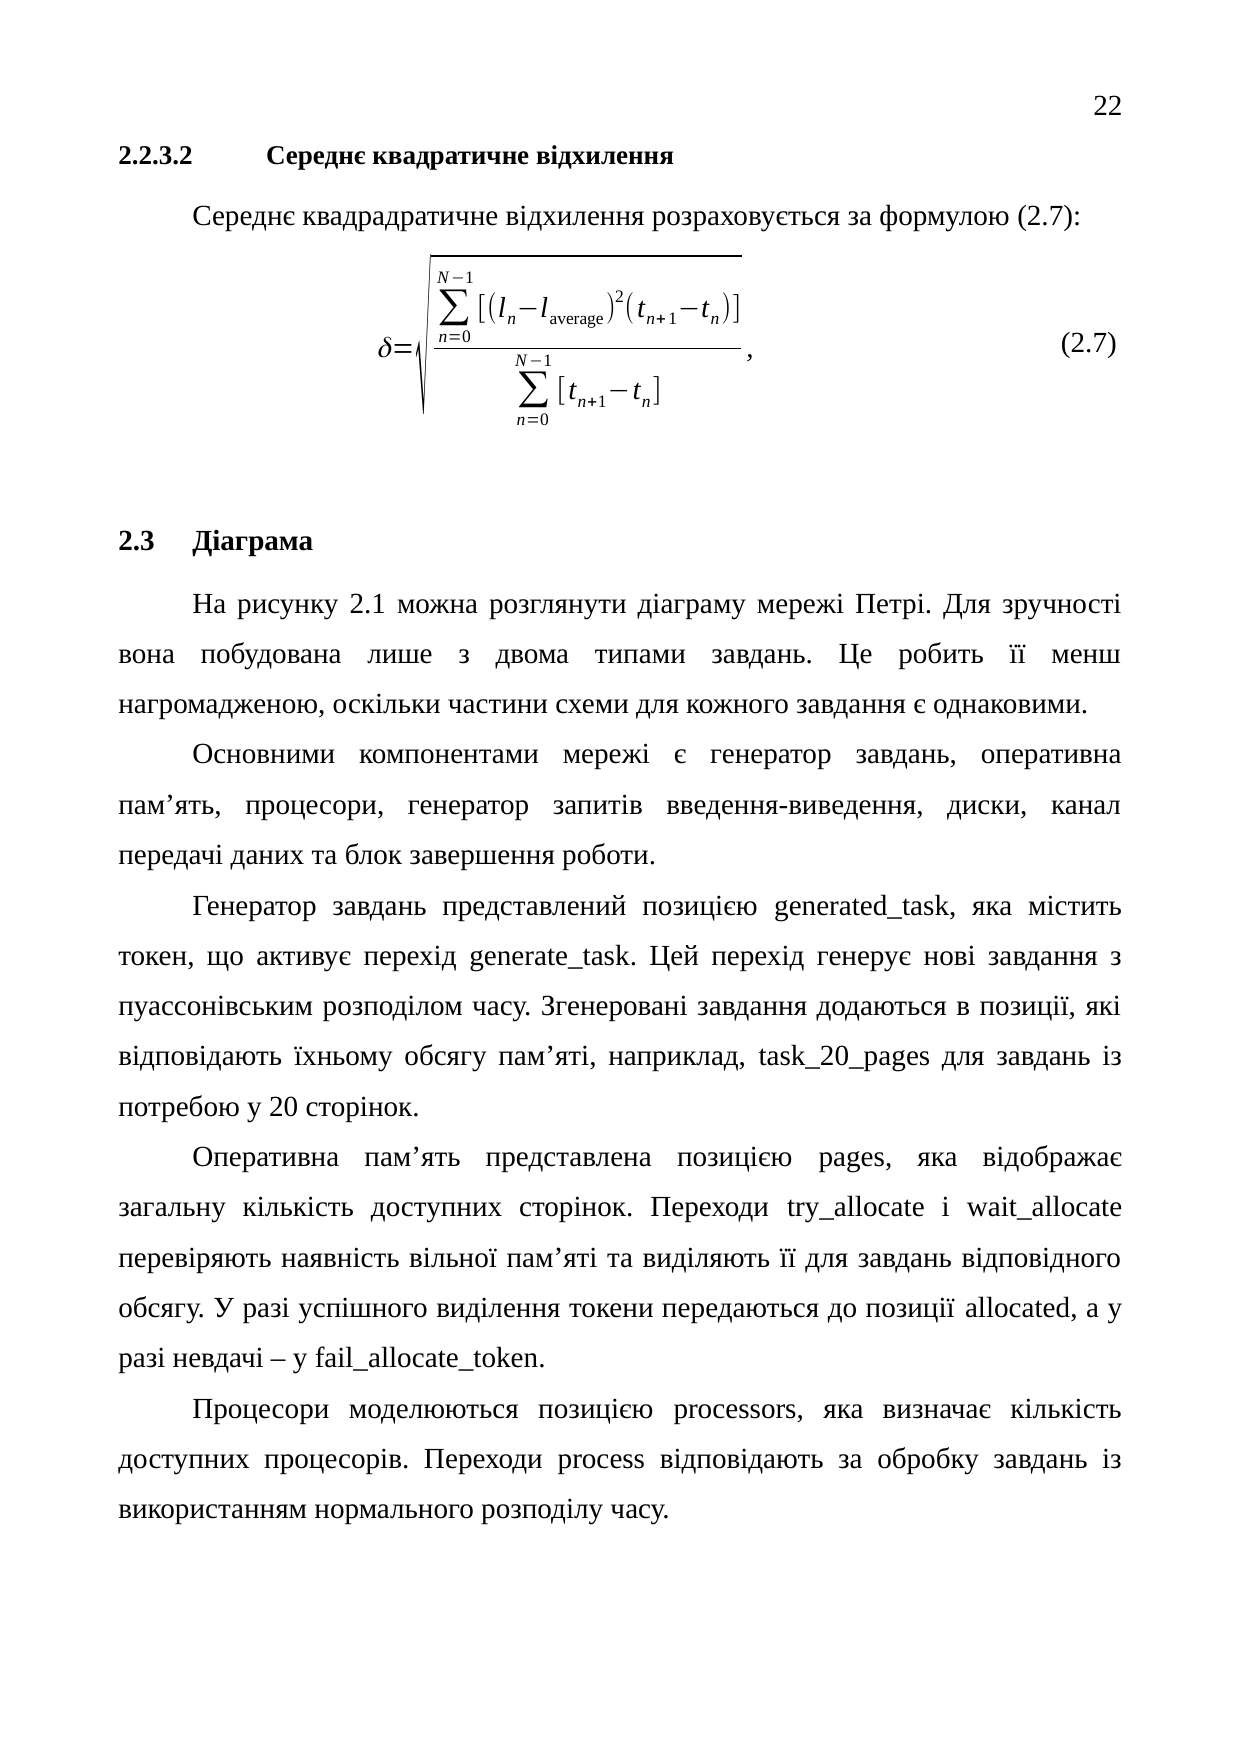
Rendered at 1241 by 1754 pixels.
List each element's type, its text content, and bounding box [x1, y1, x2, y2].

text Генератор завдань представлений позицією generated_task, яка містить токен, що активує перехід generate_task. Цей перехід генерує нові завдання з пуассонівським розподілом часу. Згенеровані завдання додаються в позиції, які відповідають їхньому обсягу пам’яті, наприклад, task_20_pages для завдань із потребою у 20 сторінок. [118, 888, 1122, 1122]
table_header (2.7) [1010, 248, 1122, 452]
text Процесори моделюються позицією processors, яка визначає кількість доступних процесорів. Переходи process відповідають за обробку завдань із використанням нормального розподілу часу. [118, 1391, 1122, 1525]
text Оперативна пам’ять представлена позицією pages, яка відображає загальну кількість доступних сторінок. Переходи try_allocate і wait_allocate перевіряють наявність вільної пам’яті та виділяють її для завдань відповідного обсягу. У разі успішного виділення токени передаються до позиції allocated, а у разі невдачі – у fail_allocate_token. [118, 1139, 1122, 1374]
text На рисунку 2.1 можна розглянути діаграму мережі Петрі. Для зручності вона побудована лише з двома типами завдань. Це робить її менш нагромадженою, оскільки частини схеми для кожного завдання є однаковими. [118, 586, 1122, 720]
subtitle Діаграма [118, 523, 1122, 556]
text Основними компонентами мережі є генератор завдань, оперативна пам’ять, процесори, генератор запитів введення-виведення, диски, канал передачі даних та блок завершення роботи. [118, 737, 1122, 871]
text Середнє квадрадратичне відхилення розраховується за формулою (2.7): [118, 198, 1122, 231]
subtitle Середнє квадратичне відхилення [118, 139, 1122, 170]
table_header [118, 248, 1010, 452]
